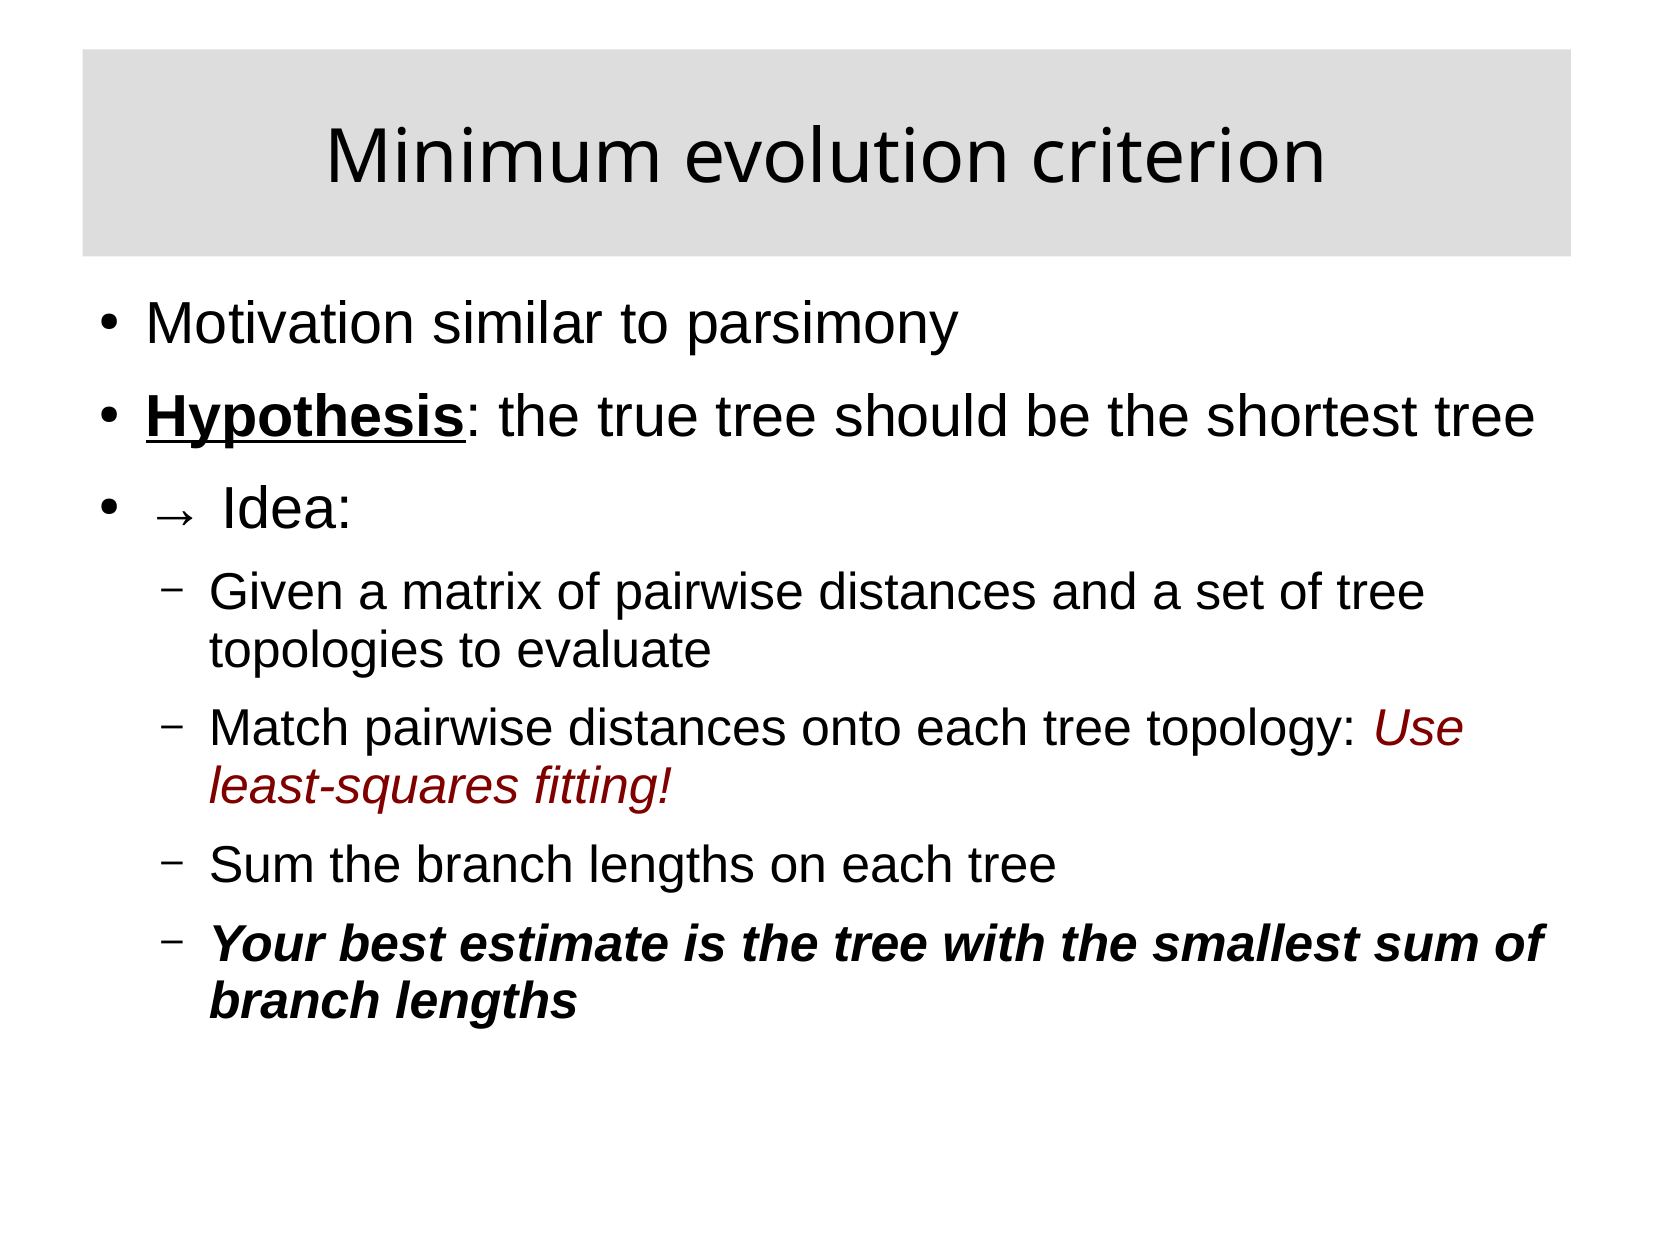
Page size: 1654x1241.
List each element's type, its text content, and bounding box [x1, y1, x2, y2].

title Minimum evolution criterion [82, 49, 1571, 257]
list Motivation similar to parsimony Hypothesis: the true tree should be the shortest tree → Idea: Given a matrix of pairwise distances and a set of tree topologies to evaluate Match pairwise distances onto each tree topology: Use least-squares fitting! Sum the branch lengths on each tree Your best estimate is the tree with the smallest sum of branch lengths [82, 290, 1571, 1036]
